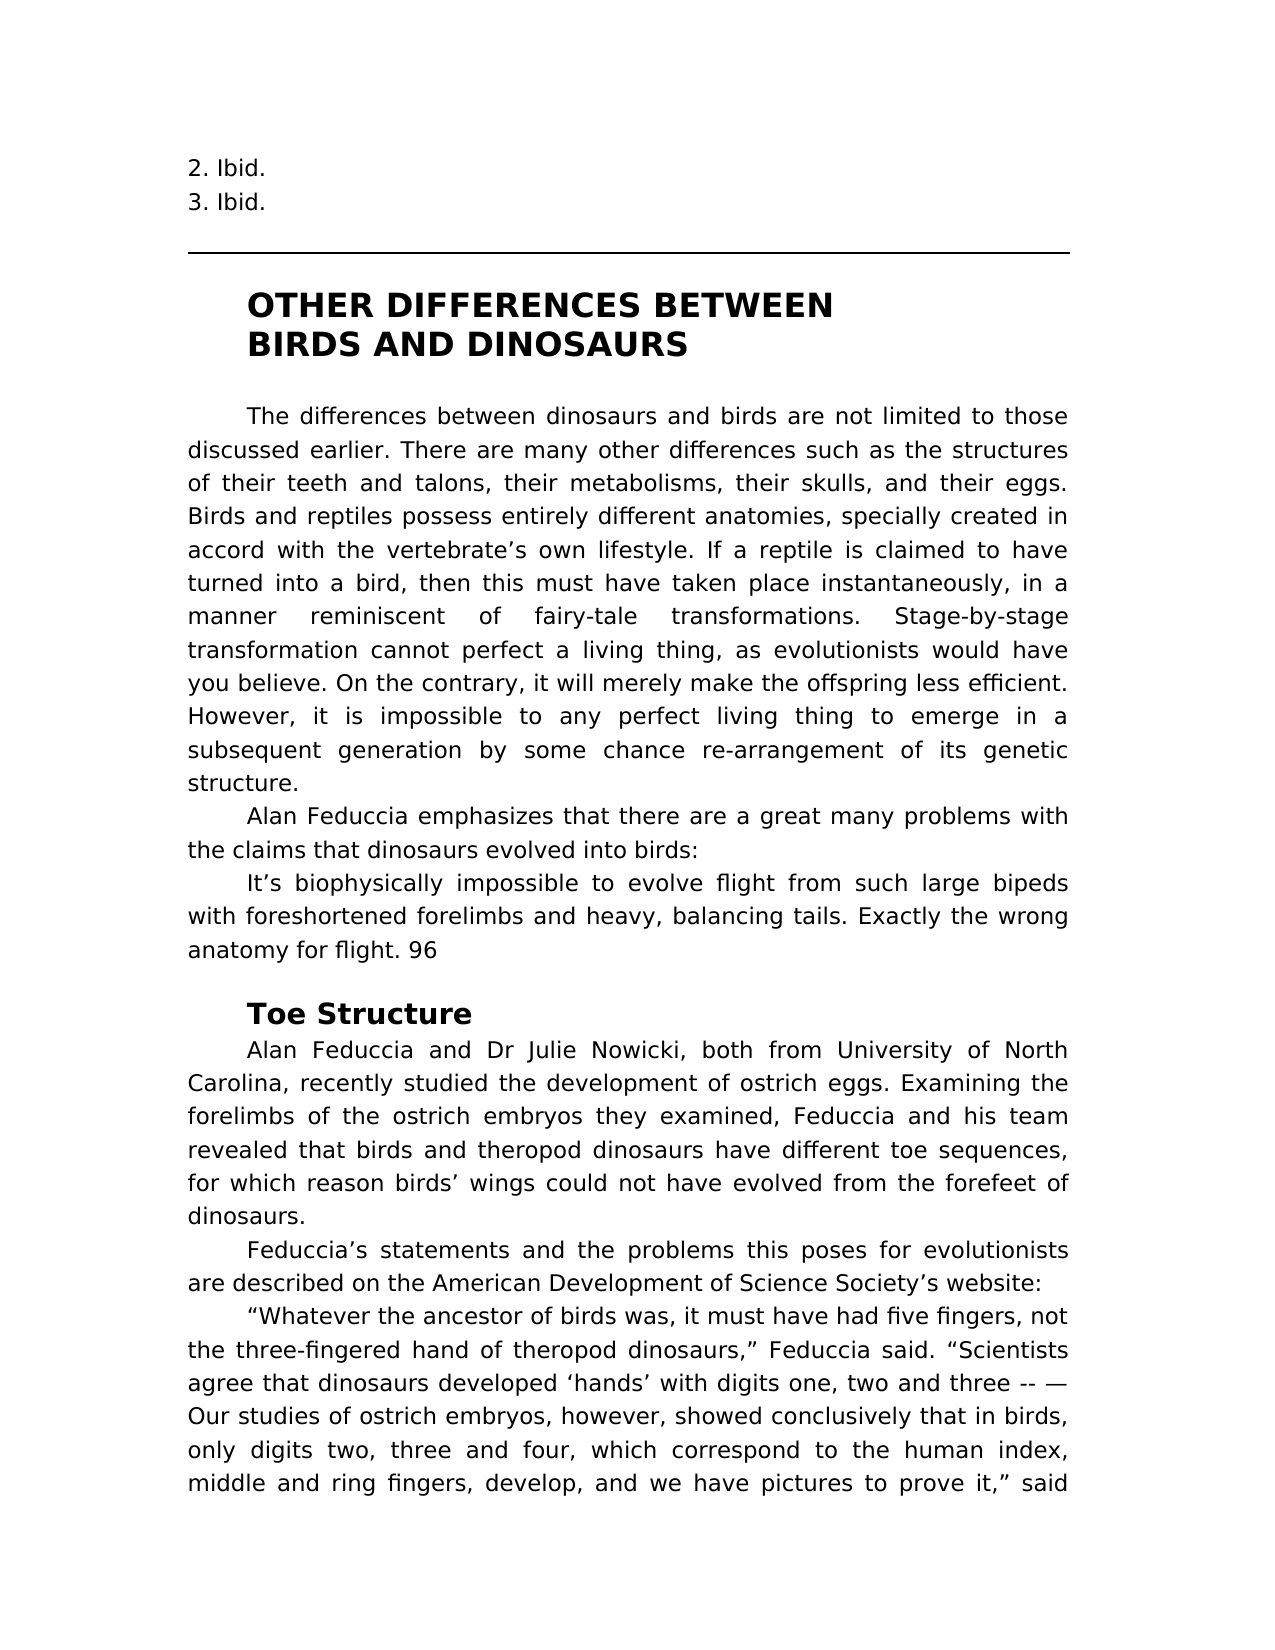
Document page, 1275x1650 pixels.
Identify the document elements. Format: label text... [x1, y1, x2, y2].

text Feduccia’s statements and the problems this poses for evolutionists are described on the American Development of Science Society’s website: [187, 1231, 1070, 1298]
text Alan Feduccia and Dr Julie Nowicki, both from University of North Carolina, recently studied the development of ostrich eggs. Examining the forelimbs of the ostrich embryos they examined, Feduccia and his team revealed that birds and theropod dinosaurs have different toe sequences, for which reason birds’ wings could not have evolved from the forefeet of dinosaurs. [187, 1031, 1070, 1231]
text It’s biophysically impossible to evolve flight from such large bipeds with foreshortened forelimbs and heavy, balancing tails. Exactly the wrong anatomy for flight. 96 [187, 865, 1070, 965]
text Toe Structure [187, 998, 1070, 1031]
text 3. Ibid. [187, 183, 1070, 217]
text Alan Feduccia emphasizes that there are a great many problems with the claims that dinosaurs evolved into birds: [187, 798, 1070, 865]
text 2. Ibid. [187, 150, 1070, 183]
text The differences between dinosaurs and birds are not limited to those discussed earlier. There are many other differences such as the structures of their teeth and talons, their metabolisms, their skulls, and their eggs. Birds and reptiles possess entirely different anatomies, specially created in accord with the vertebrate’s own lifestyle. If a reptile is claimed to have turned into a bird, then this must have taken place instantaneously, in a manner reminiscent of fairy-tale transformations. Stage-by-stage transformation cannot perfect a living thing, as evolutionists would have you believe. On the contrary, it will merely make the offspring less efficient. However, it is impossible to any perfect living thing to emerge in a subsequent generation by some chance re-arrangement of its genetic structure. [187, 398, 1070, 798]
text OTHER DIFFERENCES BETWEEN [187, 287, 1070, 326]
text “Whatever the ancestor of birds was, it must have had five fingers, not the three-fingered hand of theropod dinosaurs,” Feduccia said. “Scientists agree that dinosaurs developed ‘hands’ with digits one, two and three -- —Our studies of ostrich embryos, however, showed conclusively that in birds, only digits two, three and four, which correspond to the human index, middle and ring fingers, develop, and we have pictures to prove it,” said [187, 1298, 1070, 1498]
text BIRDS AND DINOSAURS [187, 326, 1070, 365]
